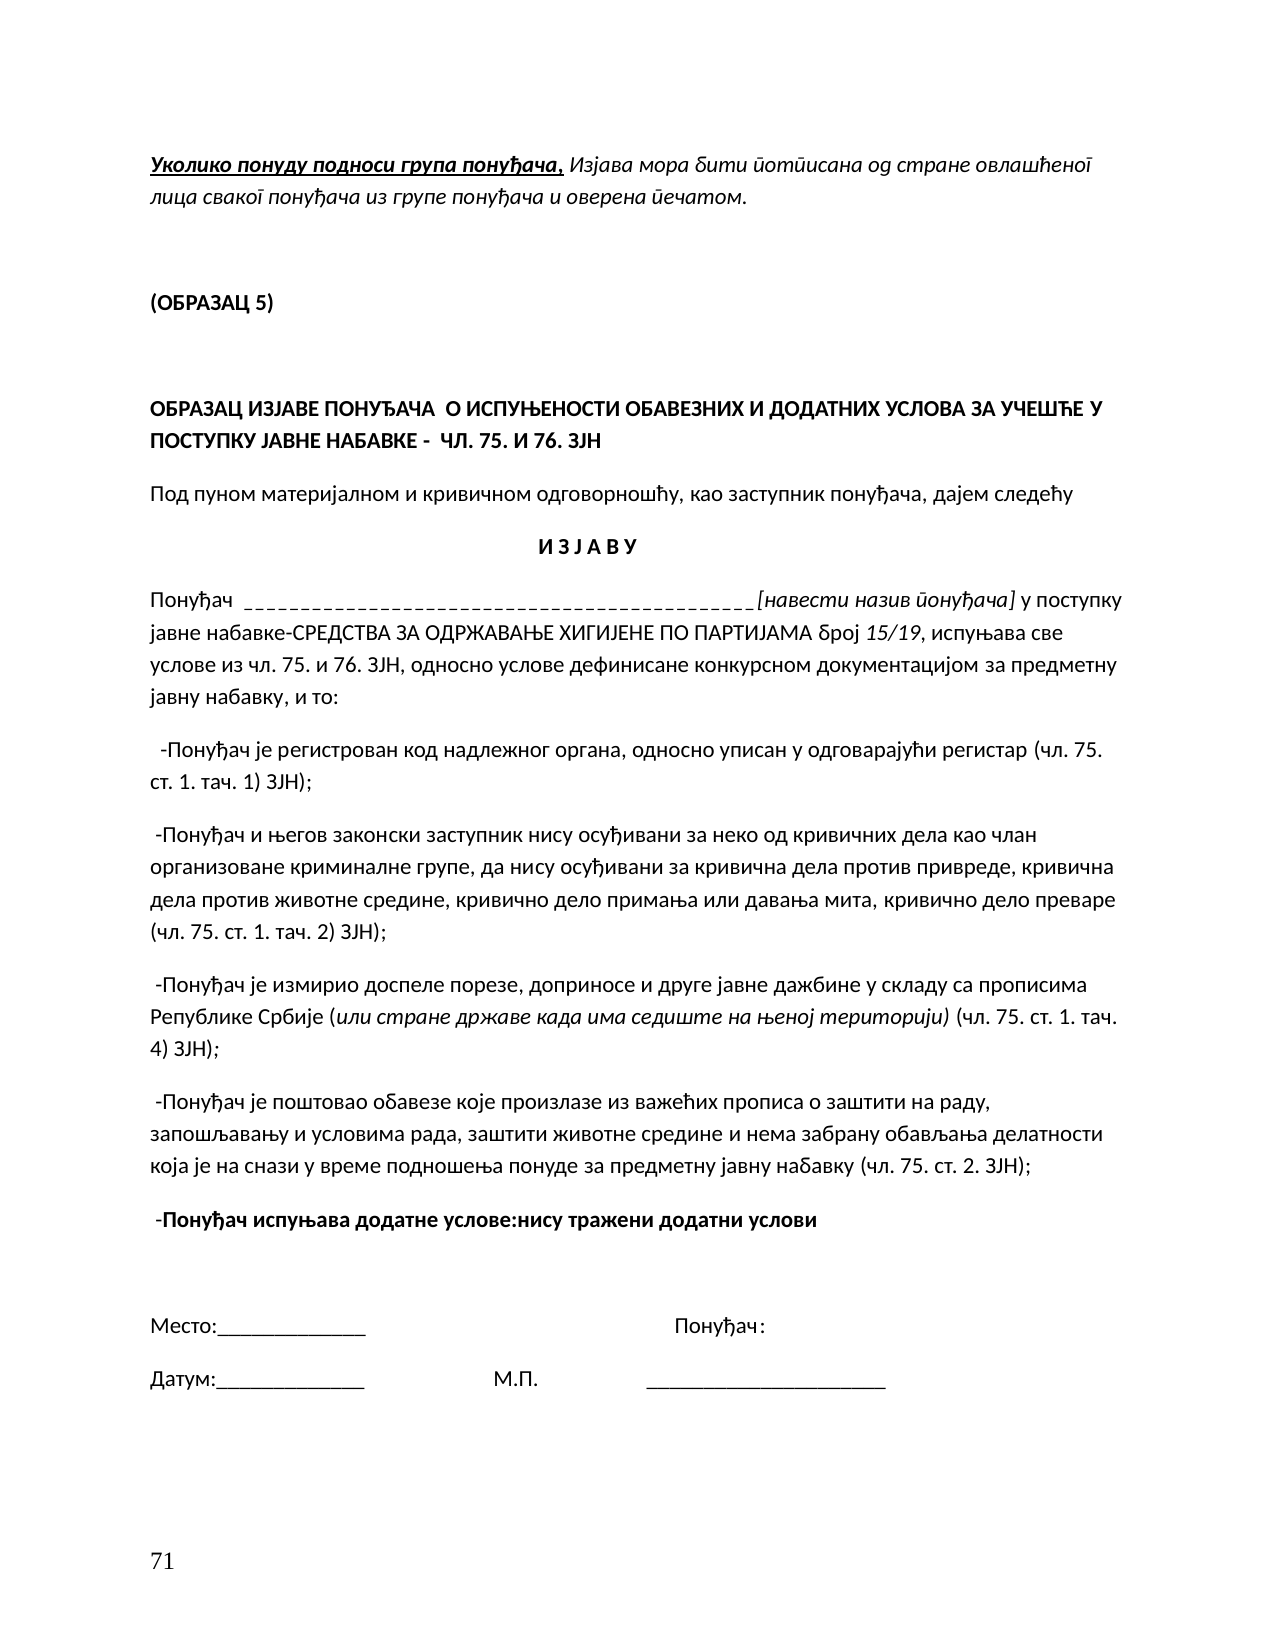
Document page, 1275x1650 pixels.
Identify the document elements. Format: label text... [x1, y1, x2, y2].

text (ОБРАЗАЦ 5) [150, 288, 1125, 316]
text -Понуђач је регистрован код надлежног органа, односно уписан у одговарајући регистар (чл. 75. ст. 1. тач. 1) ЗЈН); [150, 735, 1125, 795]
text Место:_____________ Понуђач: [150, 1311, 1125, 1339]
text Под пуном материјалном и кривичном одговорношћу, као заступник понуђача, дајем следећу [150, 479, 1125, 507]
text ОБРАЗАЦ ИЗЈАВЕ ПОНУЂАЧА О ИСПУЊЕНОСТИ ОБАВЕЗНИХ И ДОДАТНИХ УСЛОВА ЗА УЧЕШЋЕ У ПОСТУПКУ ЈАВНЕ НАБАВКЕ - ЧЛ. 75. И 76. ЗЈН [150, 394, 1125, 454]
text И З Ј А В У [150, 532, 1125, 561]
text Уколико понуду подноси група понуђача, Изјава мора бити потписана од стране овлашћеног лица сваког понуђача из групе понуђача и оверена печатом. [150, 150, 1125, 210]
text Понуђач _____________________________________________[навести назив понуђача] у поступку јавне набавке-СРЕДСТВА ЗА ОДРЖАВАЊЕ ХИГИЈЕНЕ ПО ПАРТИЈАМА број 15/19, испуњава све услове из чл. 75. и 76. ЗЈН, односно услове дефинисане конкурсном документацијом за предметну јавну набавку, и то: [150, 586, 1125, 710]
text -Понуђач и његов законски заступник нису осуђивани за неко од кривичних дела као члан организоване криминалне групе, да нису осуђивани за кривична дела против привреде, кривична дела против животне средине, кривично дело примања или давања мита, кривично дело преваре (чл. 75. ст. 1. тач. 2) ЗЈН); [150, 820, 1125, 945]
text Датум:_____________ М.П. _____________________ [150, 1364, 1125, 1392]
text -Понуђач је поштовао обавезе које произлазе из важећих прописа о заштити на раду, запошљавању и условима рада, заштити животне средине и нема забрану обављања делатности која је на снази у време подношења понуде за предметну јавну набавку (чл. 75. ст. 2. ЗЈН); [150, 1087, 1125, 1180]
text -Понуђач испуњава додатне услове:нису тражени додатни услови [150, 1205, 1125, 1233]
text -Понуђач је измирио доспеле порезе, доприносе и друге јавне дажбине у складу са прописима Републике Србије (или стране државе када има седиште на њеној територији) (чл. 75. ст. 1. тач. 4) ЗЈН); [150, 970, 1125, 1062]
